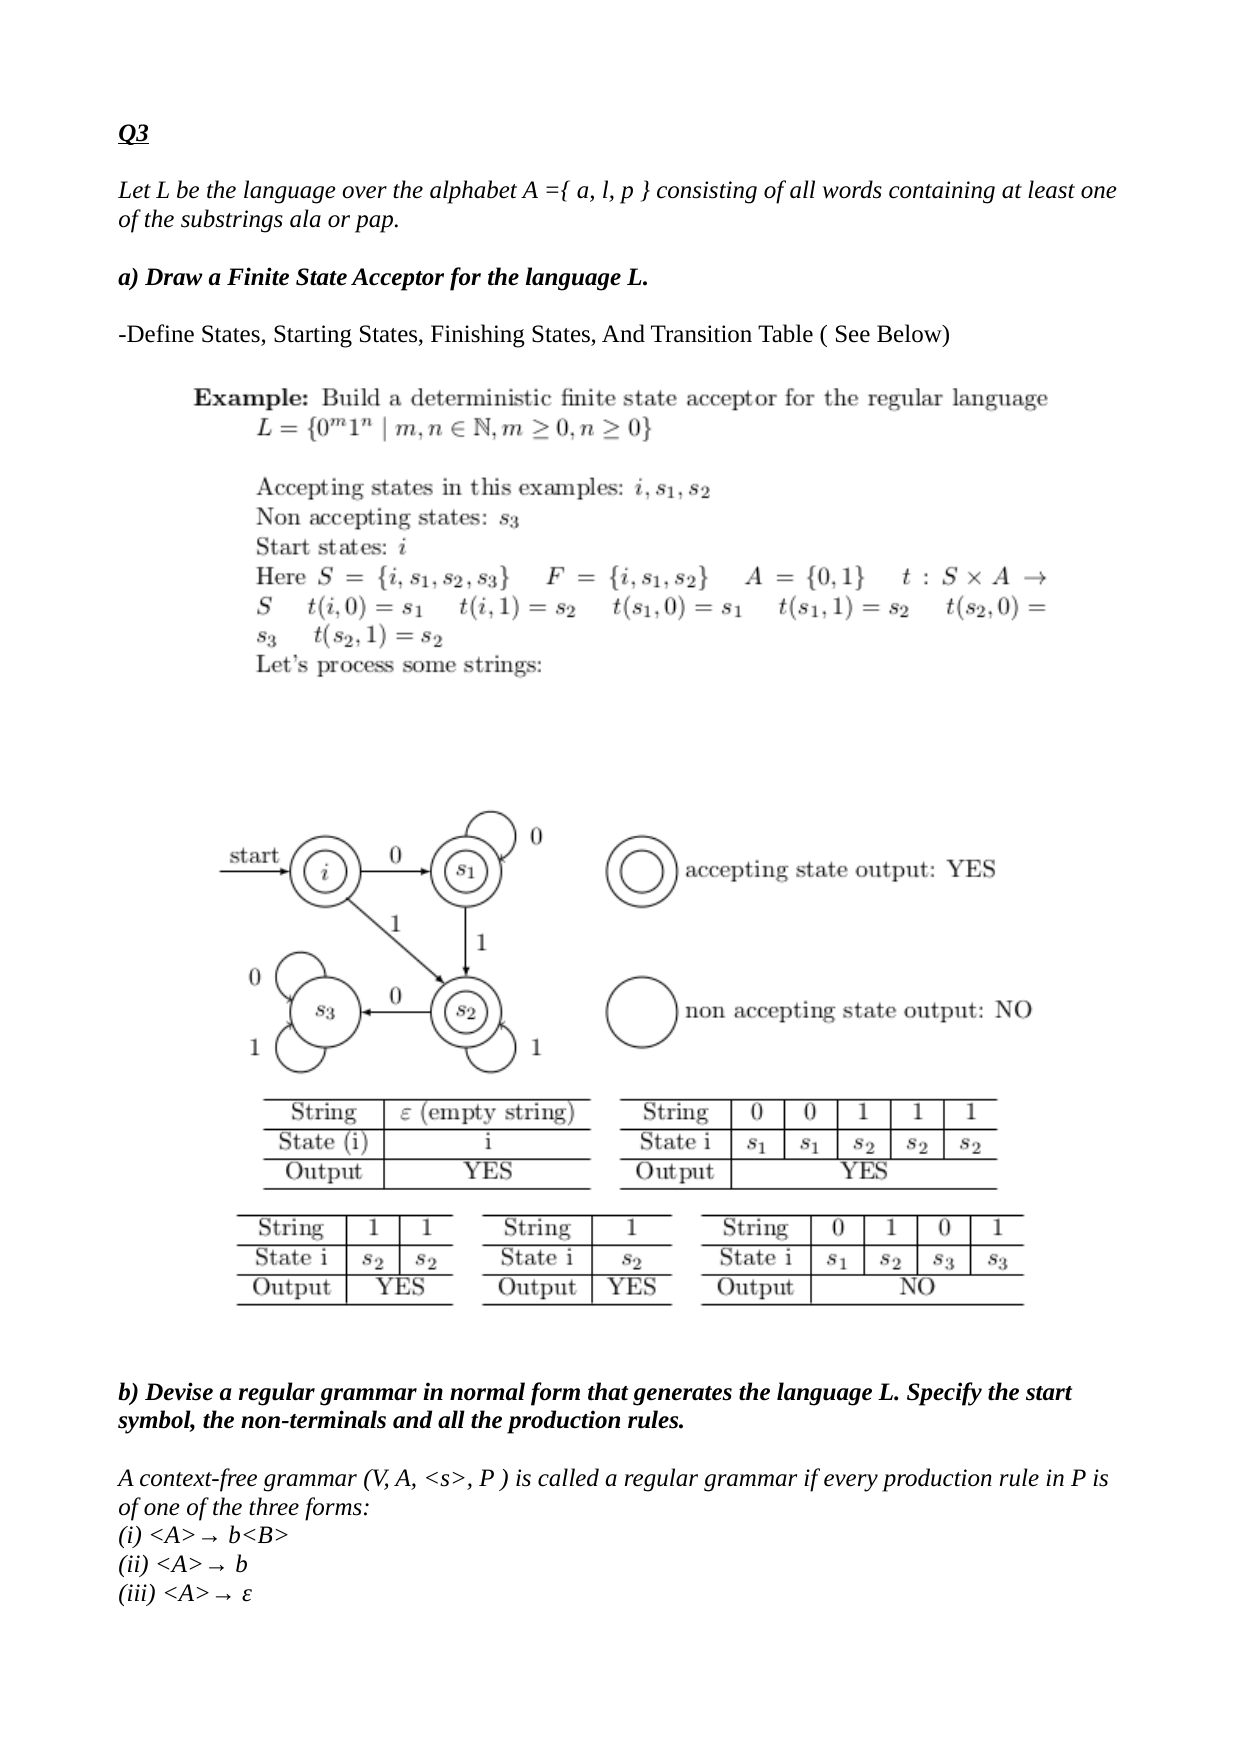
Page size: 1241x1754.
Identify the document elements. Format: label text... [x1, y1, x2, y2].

text Q3 [118, 118, 1122, 147]
text Let L be the language over the alphabet A ={ a, l, p } consisting of all words containing at least one of the substrings ala or pap. [118, 176, 1122, 233]
text -Define States, Starting States, Finishing States, And Transition Table ( See Below) [118, 319, 1122, 348]
text (ii) <A>→ b [118, 1549, 1122, 1578]
picture [138, 752, 1103, 1348]
text b) Devise a regular grammar in normal form that generates the language L. Specify the start symbol, the non-terminals and all the production rules. [118, 1377, 1122, 1434]
picture [146, 376, 1095, 724]
text (iii) <A>→ ε [118, 1578, 1122, 1607]
text a) Draw a Finite State Acceptor for the language L. [118, 262, 1122, 291]
text (i) <A>→ b<B> [118, 1520, 1122, 1549]
text A context-free grammar (V, A, <s>, P ) is called a regular grammar if every production rule in P is of one of the three forms: [118, 1463, 1122, 1520]
